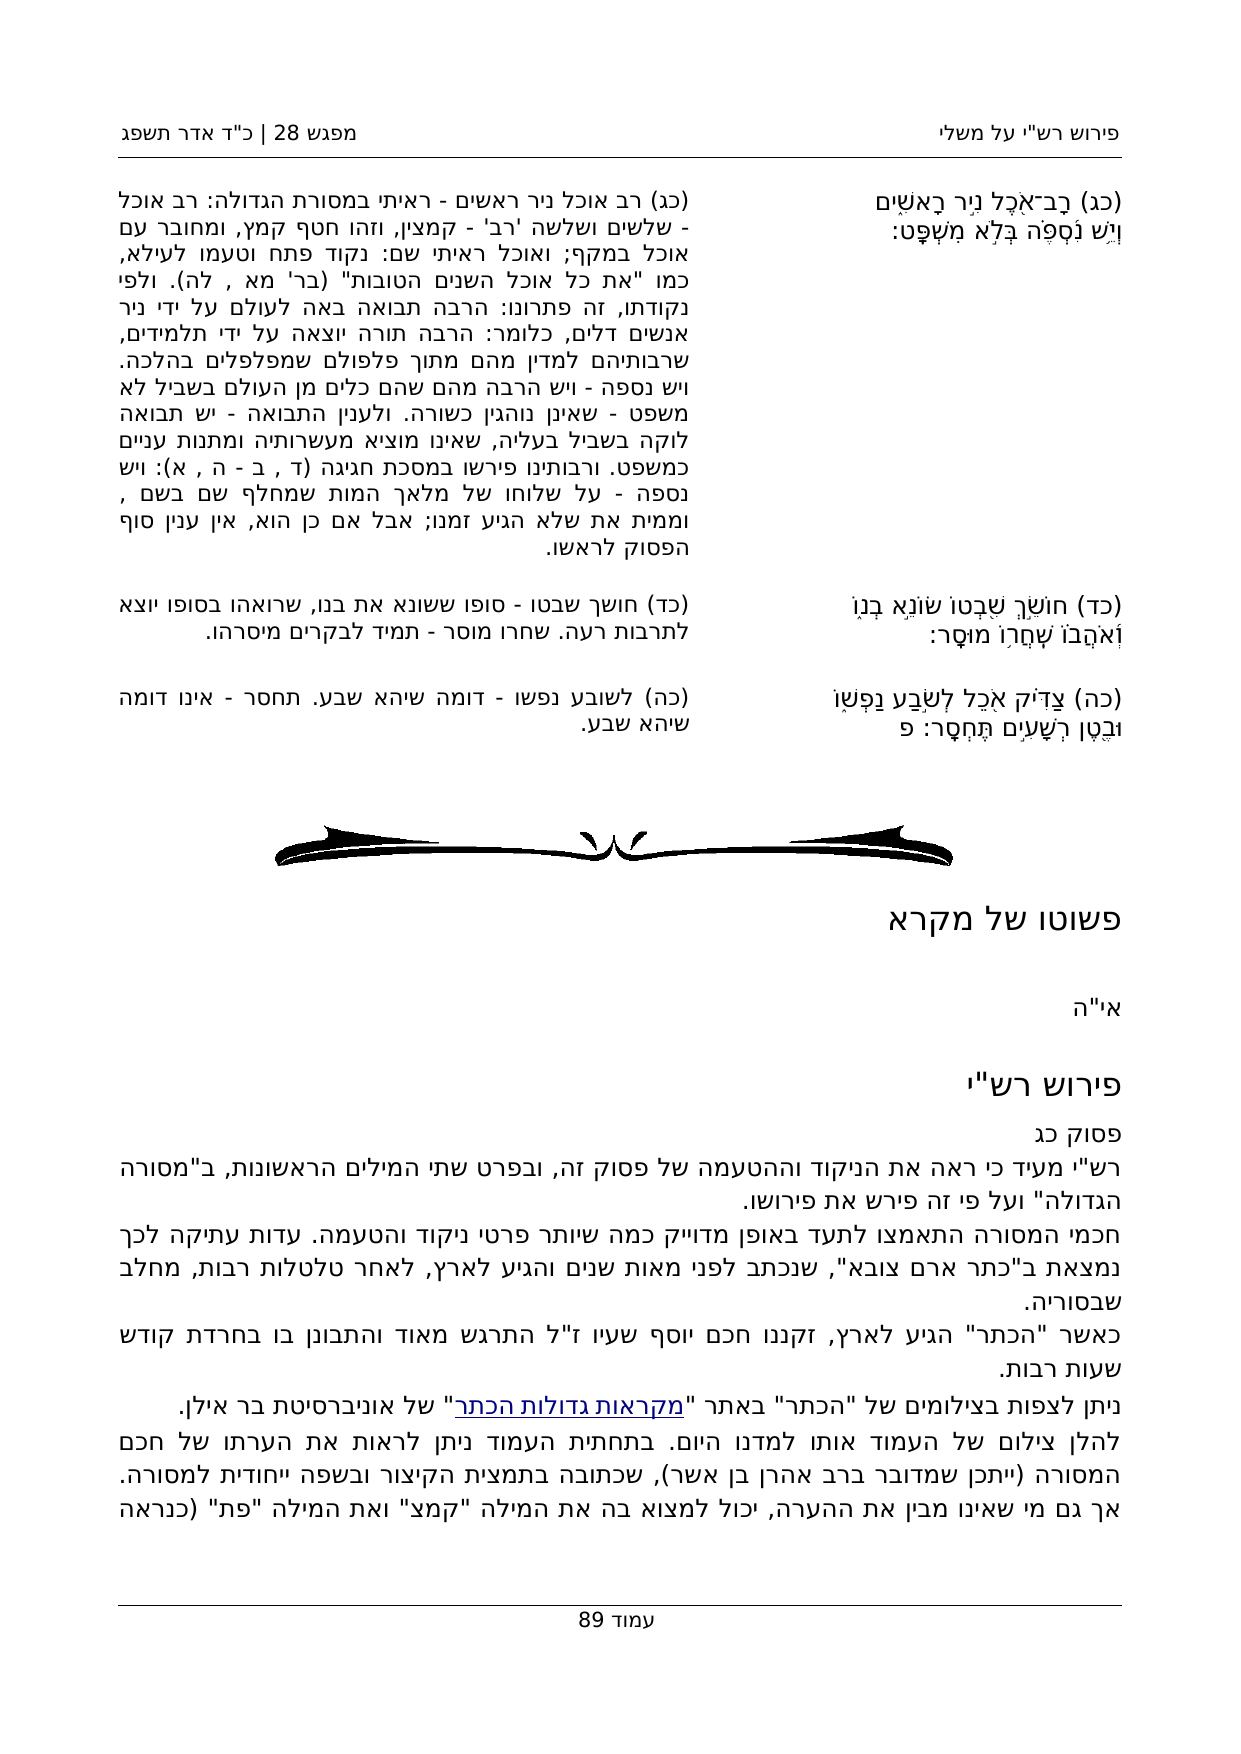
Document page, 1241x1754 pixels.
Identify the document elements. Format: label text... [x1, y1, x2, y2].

table_cell (כג) רָב־אֹ֭כֶל נִ֣יר רָאשִׁ֑ים וְיֵ֥שׁ נִ֝סְפֶּ֗ה בְּלֹ֣א מִשְׁפָּֽט: [709, 187, 1123, 592]
table_cell (כד) חושך שבטו - סופו ששונא את בנו, שרואהו בסופו יוצא לתרבות רעה. שחרו מוסר - תמיד לבקרים מיסרהו. [118, 592, 690, 684]
text פסוק כג [118, 1119, 1122, 1149]
text פירוש רש"י [118, 1066, 1122, 1104]
text ניתן לצפות בצילומים של "הכתר" באתר "מקראות גדולות הכתר" של אוניברסיטת בר אילן. [118, 1388, 1122, 1422]
table_cell (כה) לשובע נפשו - דומה שיהא שבע. תחסר - אינו דומה שיהא שבע. [118, 684, 690, 776]
text חכמי המסורה התאמצו לתעד באופן מדוייק כמה שיותר פרטי ניקוד והטעמה. עדות עתיקה לכך נמצאת ב"כתר ארם צובא", שנכתב לפני מאות שנים והגיע לארץ, לאחר טלטלות רבות, מחלב שבסוריה. [118, 1220, 1122, 1316]
table_cell (כה) צַדִּ֗יק אֹ֭כֵל לְשֹׂ֣בַע נַפְשׁ֑וֹ וּבֶ֖טֶן רְשָׁעִ֣ים תֶּחְסָֽר: פ [709, 684, 1123, 776]
text כאשר "הכתר" הגיע לארץ, זקננו חכם יוסף שעיו ז"ל התרגש מאוד והתבונן בו בחרדת קודש שעות רבות. [118, 1321, 1122, 1383]
text להלן צילום של העמוד אותו למדנו היום. בתחתית העמוד ניתן לראות את הערתו של חכם המסורה (ייתכן שמדובר ברב אהרן בן אשר), שכתובה בתמצית הקיצור ובשפה ייחודית למסורה. אך גם מי שאינו מבין את ההערה, יכול למצוא בה את המילה "קמצ" ואת המילה "פת" (כנראה [118, 1427, 1122, 1523]
picture [272, 822, 954, 872]
text פשוטו של מקרא [118, 900, 1122, 939]
table_cell [690, 684, 709, 776]
table_cell (כד) חוֹשֵׂ֣ךְ שִׁ֭בְטוֹ שׂוֹנֵ֣א בְנ֑וֹ וְ֝אֹהֲב֗וֹ שִֽׁחֲר֥וֹ מוּסָֽר: [709, 592, 1123, 684]
table_cell [690, 187, 709, 592]
text רש"י מעיד כי ראה את הניקוד וההטעמה של פסוק זה, ובפרט שתי המילים הראשונות, ב"מסורה הגדולה" ועל פי זה פירש את פירושו. [118, 1153, 1122, 1216]
text אי"ה [118, 993, 1122, 1022]
table_cell (כג) רב אוכל ניר ראשים - ראיתי במסורת הגדולה: רב אוכל - שלשים ושלשה 'רב' - קמצין, וזהו חטף קמץ, ומחובר עם אוכל במקף; ואוכל ראיתי שם: נקוד פתח וטעמו לעילא, כמו "את כל אוכל השנים הטובות" (בר' מא , לה). ולפי נקודתו, זה פתרונו: הרבה תבואה באה לעולם על ידי ניר אנשים דלים, כלומר: הרבה תורה יוצאה על ידי תלמידים, שרבותיהם למדין מהם מתוך פלפולם שמפלפלים בהלכה. ויש נספה - ויש הרבה מהם שהם כלים מן העולם בשביל לא משפט - שאינן נוהגין כשורה. ולענין התבואה - יש תבואה לוקה בשביל בעליה, שאינו מוציא מעשרותיה ומתנות עניים כמשפט. ורבותינו פירשו במסכת חגיגה (ד , ב - ה , א): ויש נספה - על שלוחו של מלאך המות שמחלף שם בשם , וממית את שלא הגיע זמנו; אבל אם כן הוא, אין ענין סוף הפסוק לראשו. [118, 187, 690, 592]
table_cell [690, 592, 709, 684]
